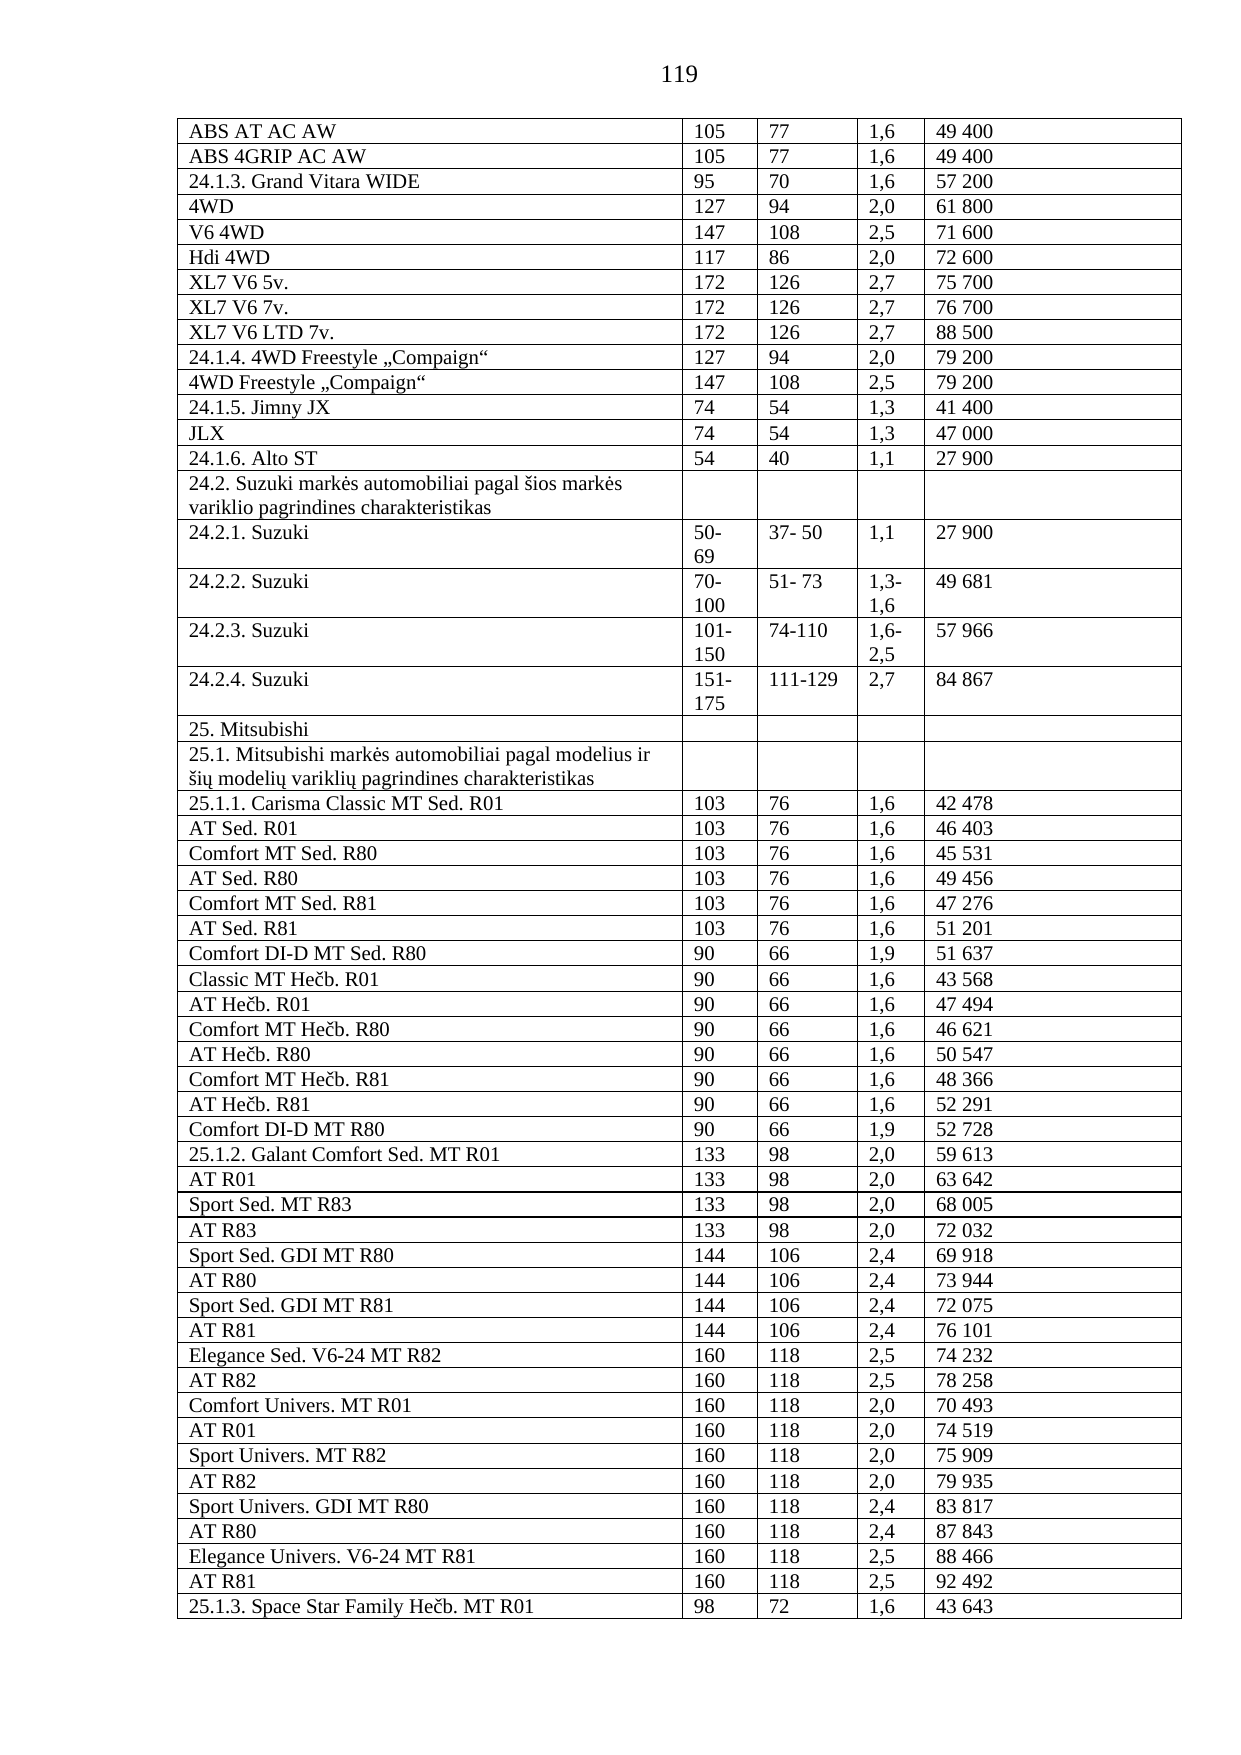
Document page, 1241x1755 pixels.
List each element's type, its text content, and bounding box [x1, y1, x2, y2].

table_cell AT R81 [178, 1569, 682, 1593]
table_cell 127 [683, 195, 757, 218]
table_cell Sport Sed. MT R83 [178, 1193, 682, 1216]
table_cell 24.1.6. Alto ST [178, 446, 682, 469]
table_cell 43 568 [925, 966, 1181, 991]
table_cell 160 [683, 1519, 757, 1543]
table_cell AT R83 [178, 1218, 682, 1242]
table_cell 103 [683, 866, 757, 890]
table_cell 47 494 [925, 992, 1181, 1016]
table_cell 37- 50 [758, 520, 857, 568]
table_cell 144 [683, 1243, 757, 1267]
table_cell 66 [758, 966, 857, 991]
table_cell 105 [683, 144, 757, 168]
table_cell 49 400 [925, 144, 1181, 168]
table_cell 2,0 [858, 1167, 924, 1191]
table_cell 46 403 [925, 816, 1181, 840]
table_cell Comfort DI-D MT Sed. R80 [178, 941, 682, 965]
table_cell 57 966 [925, 618, 1181, 666]
table_cell Comfort Univers. MT R01 [178, 1393, 682, 1417]
table_cell 2,0 [858, 195, 924, 218]
table_cell 1,6 [858, 1017, 924, 1041]
table_cell 160 [683, 1368, 757, 1392]
table_cell 40 [758, 446, 857, 469]
table_cell 74-110 [758, 618, 857, 666]
table_cell 57 200 [925, 169, 1181, 193]
table_cell 147 [683, 220, 757, 244]
table_cell 90 [683, 1017, 757, 1041]
table_cell Comfort DI-D MT R80 [178, 1117, 682, 1141]
table_cell 90 [683, 941, 757, 965]
table_cell 1,6 [858, 916, 924, 940]
table_cell 111-129 [758, 667, 857, 715]
table_cell 160 [683, 1444, 757, 1467]
table_cell 98 [683, 1594, 757, 1618]
table_cell ABS 4GRIP AC AW [178, 144, 682, 168]
table_cell 1,3 [858, 420, 924, 444]
table_cell 144 [683, 1318, 757, 1342]
table_cell 75 700 [925, 270, 1181, 294]
table_cell 77 [758, 144, 857, 168]
table_cell 2,0 [858, 1142, 924, 1166]
table_cell 43 643 [925, 1594, 1181, 1618]
table_cell 144 [683, 1268, 757, 1292]
table_cell 117 [683, 245, 757, 269]
table_cell 2,0 [858, 1418, 924, 1442]
table_cell 1,9 [858, 941, 924, 965]
table_cell 46 621 [925, 1017, 1181, 1041]
table_cell 2,0 [858, 1218, 924, 1242]
table_cell 98 [758, 1193, 857, 1216]
table_cell 66 [758, 992, 857, 1016]
table_cell 160 [683, 1469, 757, 1493]
table_cell 75 909 [925, 1444, 1181, 1467]
table_cell 2,5 [858, 1343, 924, 1367]
table_cell 76 [758, 891, 857, 915]
table_cell 160 [683, 1418, 757, 1442]
table_cell 54 [683, 446, 757, 469]
table_cell [858, 471, 924, 519]
table_cell 86 [758, 245, 857, 269]
table_cell 106 [758, 1293, 857, 1317]
table_cell 2,4 [858, 1243, 924, 1267]
table_cell 160 [683, 1569, 757, 1593]
table_cell 76 [758, 841, 857, 865]
table_cell 24.1.4. 4WD Freestyle „Compaign“ [178, 345, 682, 369]
table_cell AT R80 [178, 1519, 682, 1543]
table_cell 1,6-2,5 [858, 618, 924, 666]
table_cell 103 [683, 816, 757, 840]
table_cell 1,6 [858, 144, 924, 168]
table_cell 27 900 [925, 446, 1181, 469]
table_cell 1,6 [858, 816, 924, 840]
table_cell 1,1 [858, 446, 924, 469]
table_cell 79 935 [925, 1469, 1181, 1493]
table_cell 25.1. Mitsubishi markės automobiliai pagal modelius ir šių modelių variklių pagrindines charakteristikas [178, 742, 682, 790]
table_cell [758, 742, 857, 790]
table_cell 172 [683, 295, 757, 319]
table_cell 66 [758, 1117, 857, 1141]
table_cell 2,7 [858, 320, 924, 344]
table_cell 51 637 [925, 941, 1181, 965]
table_cell 118 [758, 1343, 857, 1367]
table_cell 160 [683, 1343, 757, 1367]
table_cell 118 [758, 1569, 857, 1593]
table_cell 76 101 [925, 1318, 1181, 1342]
table_cell 50- 69 [683, 520, 757, 568]
table_cell 133 [683, 1167, 757, 1191]
table_cell 70 [758, 169, 857, 193]
table_cell 2,4 [858, 1268, 924, 1292]
table_cell 48 366 [925, 1067, 1181, 1091]
table_cell AT Sed. R81 [178, 916, 682, 940]
table_cell 105 [683, 119, 757, 143]
table_cell 4WD [178, 195, 682, 218]
table_cell 2,4 [858, 1494, 924, 1518]
table_cell 49 400 [925, 119, 1181, 143]
table_cell 50 547 [925, 1042, 1181, 1066]
table_cell 52 291 [925, 1092, 1181, 1116]
table_cell 51 201 [925, 916, 1181, 940]
table_cell 106 [758, 1243, 857, 1267]
table_cell 74 [683, 420, 757, 444]
table_cell 1,6 [858, 791, 924, 815]
table_cell 94 [758, 195, 857, 218]
table_cell 90 [683, 1042, 757, 1066]
table_cell 70 493 [925, 1393, 1181, 1417]
table_cell 68 005 [925, 1193, 1181, 1216]
table_cell 2,0 [858, 345, 924, 369]
table_cell XL7 V6 LTD 7v. [178, 320, 682, 344]
table_cell 95 [683, 169, 757, 193]
table_cell 2,7 [858, 295, 924, 319]
table_cell 90 [683, 1092, 757, 1116]
table_cell 1,6 [858, 1042, 924, 1066]
table_cell 25.1.3. Space Star Family Hečb. MT R01 [178, 1594, 682, 1618]
table_cell Comfort MT Sed. R81 [178, 891, 682, 915]
table_cell 76 700 [925, 295, 1181, 319]
table_cell 45 531 [925, 841, 1181, 865]
table_cell 74 232 [925, 1343, 1181, 1367]
table_cell 76 [758, 866, 857, 890]
table_cell Elegance Univers. V6-24 MT R81 [178, 1544, 682, 1568]
table_cell ABS AT AC AW [178, 119, 682, 143]
table_cell 172 [683, 270, 757, 294]
table_cell 24.2.3. Suzuki [178, 618, 682, 666]
table_cell 1,6 [858, 992, 924, 1016]
table_cell 1,6 [858, 841, 924, 865]
table_cell 126 [758, 320, 857, 344]
table_cell 160 [683, 1544, 757, 1568]
table_cell 103 [683, 841, 757, 865]
table_cell 78 258 [925, 1368, 1181, 1392]
table_cell 24.2.1. Suzuki [178, 520, 682, 568]
table_cell Comfort MT Hečb. R81 [178, 1067, 682, 1091]
table_cell 103 [683, 791, 757, 815]
table_cell 66 [758, 1017, 857, 1041]
table_cell 103 [683, 891, 757, 915]
table_cell AT R82 [178, 1368, 682, 1392]
table_cell Hdi 4WD [178, 245, 682, 269]
table_cell 69 918 [925, 1243, 1181, 1267]
table_cell 72 [758, 1594, 857, 1618]
table_cell AT Hečb. R81 [178, 1092, 682, 1116]
table_cell 59 613 [925, 1142, 1181, 1166]
table_cell 151-175 [683, 667, 757, 715]
table_cell 90 [683, 966, 757, 991]
table_cell 133 [683, 1193, 757, 1216]
table_cell 49 456 [925, 866, 1181, 890]
table_cell 24.2. Suzuki markės automobiliai pagal šios markės variklio pagrindines charakteristikas [178, 471, 682, 519]
table_cell 54 [758, 420, 857, 444]
table_cell 2,5 [858, 1569, 924, 1593]
table_cell XL7 V6 7v. [178, 295, 682, 319]
table_cell [683, 471, 757, 519]
table_cell 118 [758, 1418, 857, 1442]
table_cell 41 400 [925, 395, 1181, 419]
table_cell 66 [758, 1042, 857, 1066]
table_cell 90 [683, 992, 757, 1016]
table_cell Comfort MT Sed. R80 [178, 841, 682, 865]
table_cell 1,6 [858, 119, 924, 143]
table_cell 118 [758, 1393, 857, 1417]
table_cell 52 728 [925, 1117, 1181, 1141]
table_cell [758, 471, 857, 519]
table_cell 108 [758, 370, 857, 394]
table_cell 101-150 [683, 618, 757, 666]
table_cell 118 [758, 1544, 857, 1568]
table_cell Elegance Sed. V6-24 MT R82 [178, 1343, 682, 1367]
table_cell 25. Mitsubishi [178, 716, 682, 741]
table_cell 66 [758, 1092, 857, 1116]
table_cell [925, 742, 1181, 790]
table_cell 24.2.2. Suzuki [178, 569, 682, 617]
table_cell 1,6 [858, 1067, 924, 1091]
table_cell 84 867 [925, 667, 1181, 715]
table_cell 98 [758, 1142, 857, 1166]
table_cell 1,9 [858, 1117, 924, 1141]
table_cell 72 032 [925, 1218, 1181, 1242]
table_cell 2,4 [858, 1318, 924, 1342]
table_cell 72 075 [925, 1293, 1181, 1317]
table_cell 98 [758, 1167, 857, 1191]
table_cell 2,7 [858, 667, 924, 715]
table_cell 63 642 [925, 1167, 1181, 1191]
table_cell 1,6 [858, 1092, 924, 1116]
table_cell 92 492 [925, 1569, 1181, 1593]
table_cell 76 [758, 791, 857, 815]
table_cell 61 800 [925, 195, 1181, 218]
table_cell 47 276 [925, 891, 1181, 915]
table_cell 74 [683, 395, 757, 419]
table_cell 79 200 [925, 345, 1181, 369]
table_cell AT R01 [178, 1167, 682, 1191]
table_cell Sport Univers. GDI MT R80 [178, 1494, 682, 1518]
table_cell 118 [758, 1444, 857, 1467]
table_cell 79 200 [925, 370, 1181, 394]
table_cell 70-100 [683, 569, 757, 617]
table_cell 118 [758, 1494, 857, 1518]
table_cell 2,0 [858, 245, 924, 269]
table_cell 94 [758, 345, 857, 369]
table_cell 133 [683, 1218, 757, 1242]
table_cell XL7 V6 5v. [178, 270, 682, 294]
table_cell 25.1.2. Galant Comfort Sed. MT R01 [178, 1142, 682, 1166]
table_cell AT R82 [178, 1469, 682, 1493]
table_cell 147 [683, 370, 757, 394]
table_cell 88 466 [925, 1544, 1181, 1568]
table_cell 90 [683, 1117, 757, 1141]
table_cell AT R80 [178, 1268, 682, 1292]
table_cell Sport Univers. MT R82 [178, 1444, 682, 1467]
table_cell 126 [758, 270, 857, 294]
table_cell AT Hečb. R01 [178, 992, 682, 1016]
table_cell 2,0 [858, 1444, 924, 1467]
table_cell 118 [758, 1519, 857, 1543]
table_cell 2,5 [858, 220, 924, 244]
table_cell 1,6 [858, 866, 924, 890]
table_cell 4WD Freestyle „Compaign“ [178, 370, 682, 394]
table_cell 73 944 [925, 1268, 1181, 1292]
table_cell 66 [758, 1067, 857, 1091]
table_cell AT R81 [178, 1318, 682, 1342]
table_cell 24.2.4. Suzuki [178, 667, 682, 715]
table_cell AT Sed. R01 [178, 816, 682, 840]
table_cell 42 478 [925, 791, 1181, 815]
table_cell 2,0 [858, 1469, 924, 1493]
table_cell 1,6 [858, 1594, 924, 1618]
table_cell [925, 471, 1181, 519]
table_cell 133 [683, 1142, 757, 1166]
table_cell 83 817 [925, 1494, 1181, 1518]
table_cell 2,0 [858, 1193, 924, 1216]
table_cell Comfort MT Hečb. R80 [178, 1017, 682, 1041]
table_cell JLX [178, 420, 682, 444]
table_cell 24.1.5. Jimny JX [178, 395, 682, 419]
table_cell 2,4 [858, 1293, 924, 1317]
table_cell 118 [758, 1469, 857, 1493]
table_cell 71 600 [925, 220, 1181, 244]
table_cell 49 681 [925, 569, 1181, 617]
table_cell AT Sed. R80 [178, 866, 682, 890]
table_cell 118 [758, 1368, 857, 1392]
table_cell [683, 716, 757, 741]
table_cell 144 [683, 1293, 757, 1317]
table_cell Sport Sed. GDI MT R81 [178, 1293, 682, 1317]
table_cell [925, 716, 1181, 741]
table_cell 1,6 [858, 966, 924, 991]
table_cell [683, 742, 757, 790]
table_cell V6 4WD [178, 220, 682, 244]
table_cell 51- 73 [758, 569, 857, 617]
table_cell 1,3-1,6 [858, 569, 924, 617]
table_cell 74 519 [925, 1418, 1181, 1442]
table_cell 2,4 [858, 1519, 924, 1543]
table_cell 98 [758, 1218, 857, 1242]
table_cell 66 [758, 941, 857, 965]
table_cell 72 600 [925, 245, 1181, 269]
table_cell 106 [758, 1318, 857, 1342]
table_cell 2,5 [858, 370, 924, 394]
table_cell 1,1 [858, 520, 924, 568]
table_cell 106 [758, 1268, 857, 1292]
table_cell 2,0 [858, 1393, 924, 1417]
table_cell 2,5 [858, 1368, 924, 1392]
table_cell 25.1.1. Carisma Classic MT Sed. R01 [178, 791, 682, 815]
table_cell 87 843 [925, 1519, 1181, 1543]
table_cell AT R01 [178, 1418, 682, 1442]
table_cell 2,5 [858, 1544, 924, 1568]
table_cell AT Hečb. R80 [178, 1042, 682, 1066]
table_cell 76 [758, 816, 857, 840]
table_cell 24.1.3. Grand Vitara WIDE [178, 169, 682, 193]
table_cell 127 [683, 345, 757, 369]
table_cell Sport Sed. GDI MT R80 [178, 1243, 682, 1267]
table_cell [858, 742, 924, 790]
table_cell 27 900 [925, 520, 1181, 568]
table_cell 2,7 [858, 270, 924, 294]
table_cell 90 [683, 1067, 757, 1091]
table_cell 160 [683, 1494, 757, 1518]
table_cell 160 [683, 1393, 757, 1417]
table_cell 88 500 [925, 320, 1181, 344]
table_cell 108 [758, 220, 857, 244]
table_cell 54 [758, 395, 857, 419]
table_cell 76 [758, 916, 857, 940]
table_cell 47 000 [925, 420, 1181, 444]
table_cell 1,6 [858, 891, 924, 915]
table_cell [858, 716, 924, 741]
table_cell [758, 716, 857, 741]
table_cell Classic MT Hečb. R01 [178, 966, 682, 991]
table_cell 126 [758, 295, 857, 319]
table_cell 172 [683, 320, 757, 344]
table_cell 1,6 [858, 169, 924, 193]
table_cell 1,3 [858, 395, 924, 419]
table_cell 77 [758, 119, 857, 143]
table_cell 103 [683, 916, 757, 940]
